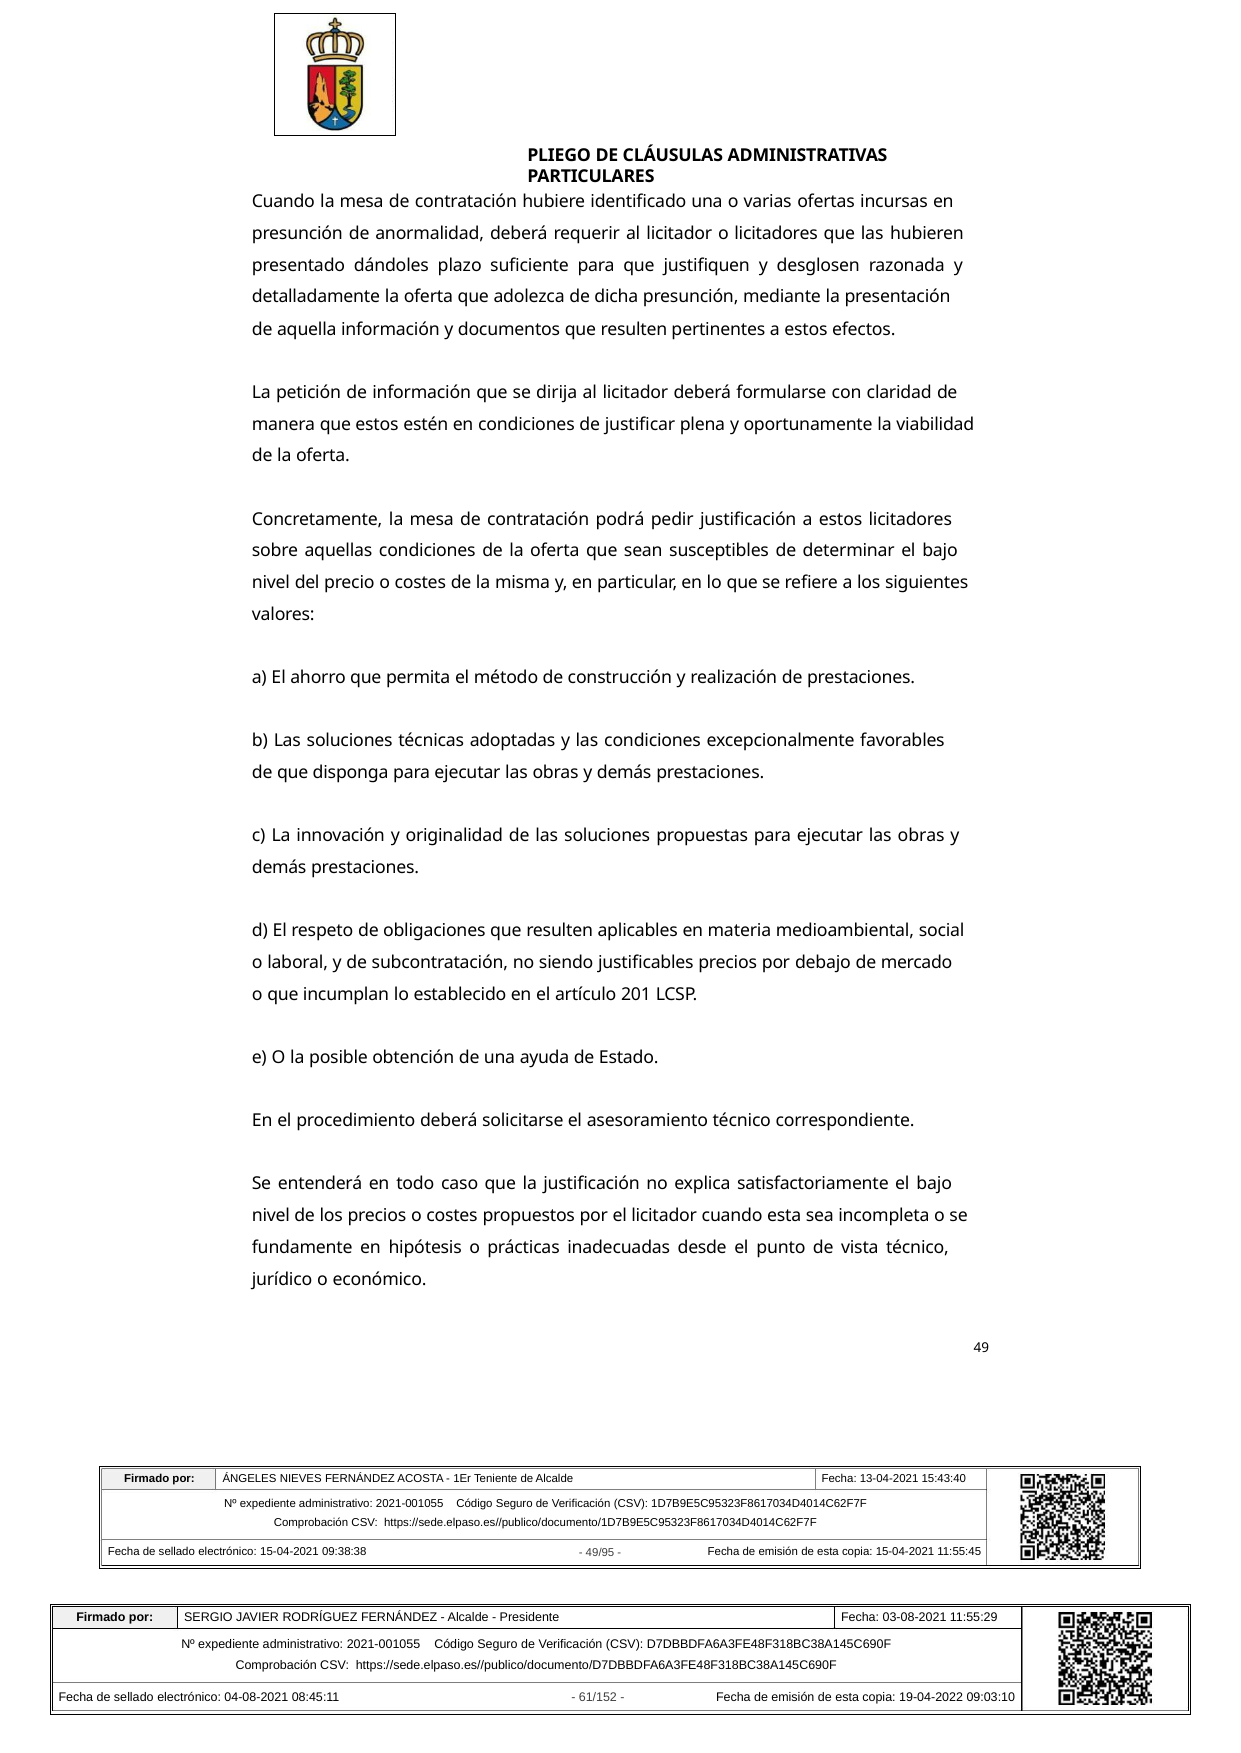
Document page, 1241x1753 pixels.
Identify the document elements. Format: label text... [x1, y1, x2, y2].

text Fecha de emisión de esta copia: 19-04-2022 09:03:10 [716, 1690, 1040, 1704]
picture [275, 14, 395, 135]
text En el procedimiento deberá solicitarse el asesoramiento técnico correspondiente. [252, 1110, 966, 1131]
text Nº expediente administrativo: 2021-001055 Código Seguro de Verificación (CSV): D7DBBDFA6A3FE48F318BC38A145C690F [181, 1638, 918, 1652]
text 49 [973, 1339, 1009, 1356]
text Fecha de emisión de esta copia: 15-04-2021 11:55:45 [707, 1546, 1006, 1558]
picture [100, 1467, 1140, 1568]
text d) El respeto de obligaciones que resulten aplicables en materia medioambiental, social [252, 920, 1013, 941]
text fundamente en hipótesis o prácticas inadecuadas desde el punto de vista técnico, [252, 1237, 1013, 1258]
text Fecha: 13-04-2021 15:43:40 [821, 1473, 987, 1485]
text Concretamente, la mesa de contratación podrá pedir justificación a estos licitadores [252, 509, 1013, 529]
text La petición de información que se dirija al licitador deberá formularse con claridad de [252, 382, 1013, 402]
picture [51, 1605, 1190, 1714]
text detalladamente la oferta que adolezca de dicha presunción, mediante la presentación [252, 287, 1013, 307]
text Nº expediente administrativo: 2021-001055 Código Seguro de Verificación (CSV): 1D7B9E5C95323F8617034D4014C62F7F [224, 1498, 889, 1511]
text o que incumplan lo establecido en el artículo 201 LCSP. [252, 984, 1013, 1004]
text Fecha de sellado electrónico: 15-04-2021 09:38:38 [108, 1546, 390, 1558]
text SERGIO JAVIER RODRÍGUEZ FERNÁNDEZ - Alcalde - Presidente [184, 1610, 586, 1624]
text demás prestaciones. [252, 857, 1013, 878]
text - 61/152 - [571, 1691, 643, 1705]
text - 49/95 - [578, 1546, 638, 1559]
text Comprobación CSV: https://sede.elpaso.es//publico/documento/D7DBBDFA6A3FE48F318BC38A145C690F [235, 1658, 918, 1672]
text nivel de los precios o costes propuestos por el licitador cuando esta sea incompleta o se [252, 1205, 1013, 1226]
text b) Las soluciones técnicas adoptadas y las condiciones excepcionalmente favorables [252, 730, 1013, 751]
text Se entenderá en todo caso que la justificación no explica satisfactoriamente el bajo [252, 1173, 1013, 1194]
text a) El ahorro que permita el método de construcción y realización de prestaciones. [252, 667, 971, 688]
text Fecha de sellado electrónico: 04-08-2021 08:45:11 [58, 1690, 365, 1704]
text presentado dándoles plazo suficiente para que justifiquen y desglosen razonada y [252, 255, 1013, 275]
text presunción de anormalidad, deberá requerir al licitador o licitadores que las hubieren [252, 223, 1013, 243]
text Cuando la mesa de contratación hubiere identificado una o varias ofertas incursas en [252, 191, 1013, 212]
text PLIEGO DE CLÁUSULAS ADMINISTRATIVAS PARTICULARES [527, 145, 1013, 187]
text jurídico o económico. [252, 1269, 1013, 1289]
text Fecha: 03-08-2021 11:55:29 [841, 1610, 1022, 1624]
text de la oferta. [252, 445, 1013, 466]
text sobre aquellas condiciones de la oferta que sean susceptibles de determinar el bajo [252, 541, 1013, 561]
text Firmado por: [124, 1473, 211, 1485]
text c) La innovación y originalidad de las soluciones propuestas para ejecutar las obras y [252, 825, 1013, 846]
text manera que estos estén en condiciones de justificar plena y oportunamente la viabilidad [252, 413, 1013, 434]
text valores: [252, 604, 1013, 624]
text nivel del precio o costes de la misma y, en particular, en lo que se refiere a los siguientes [252, 572, 1013, 593]
text o laboral, y de subcontratación, no siendo justificables precios por debajo de mercado [252, 952, 1013, 973]
text e) O la posible obtención de una ayuda de Estado. [252, 1047, 711, 1068]
text de que disponga para ejecutar las obras y demás prestaciones. [252, 762, 1013, 783]
text Comprobación CSV: https://sede.elpaso.es//publico/documento/1D7B9E5C95323F8617034D4014C62F7F [273, 1517, 889, 1529]
text ÁNGELES NIEVES FERNÁNDEZ ACOSTA - 1Er Teniente de Alcalde [222, 1473, 601, 1485]
text de aquella información y documentos que resulten pertinentes a estos efectos. [252, 318, 1013, 339]
text Firmado por: [76, 1610, 172, 1624]
